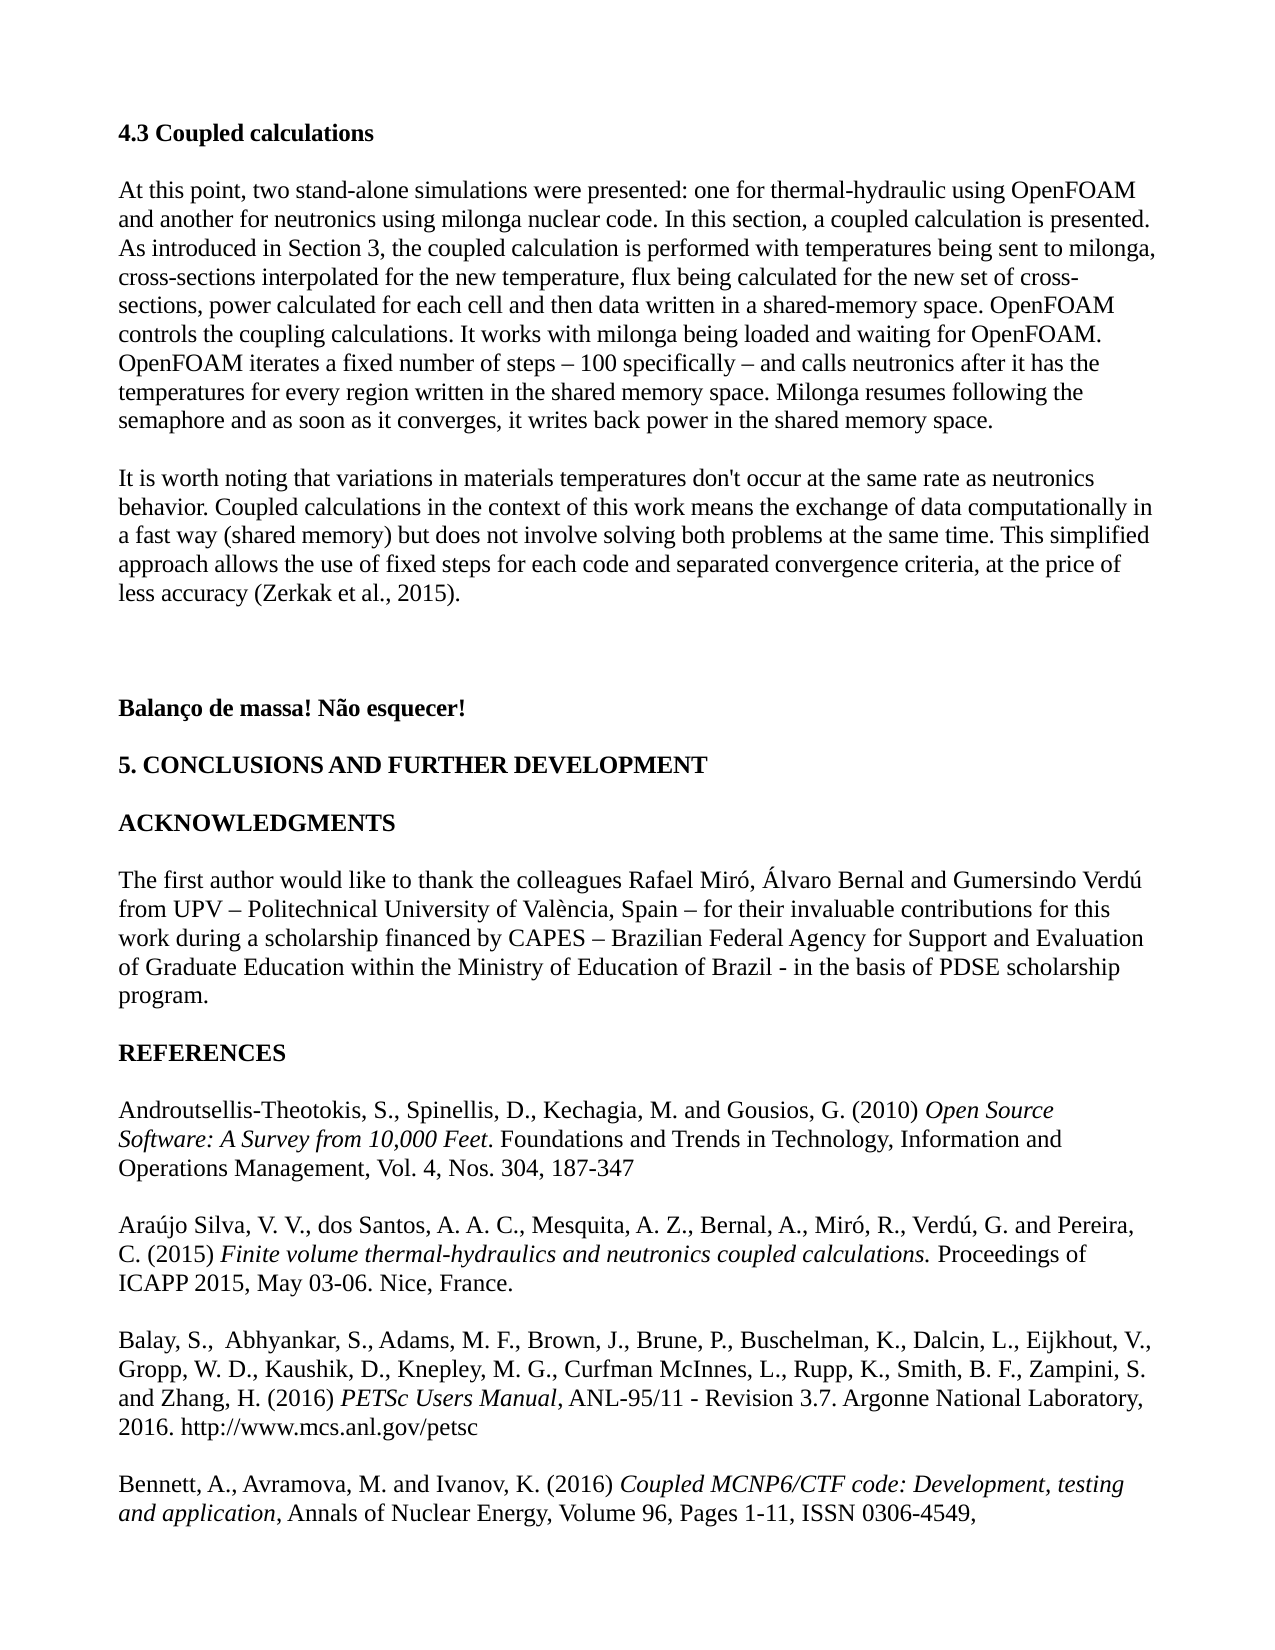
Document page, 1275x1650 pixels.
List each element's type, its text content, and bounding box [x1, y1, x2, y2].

text It is worth noting that variations in materials temperatures don't occur at the same rate as neutronics behavior. Coupled calculations in the context of this work means the exchange of data computationally in a fast way (shared memory) but does not involve solving both problems at the same time. This simplified approach allows the use of fixed steps for each code and separated convergence criteria, at the price of less accuracy (Zerkak et al., 2015). [118, 463, 1157, 607]
text The first author would like to thank the colleagues Rafael Miró, Álvaro Bernal and Gumersindo Verdú from UPV – Politechnical University of València, Spain – for their invaluable contributions for this work during a scholarship financed by CAPES – Brazilian Federal Agency for Support and Evaluation of Graduate Education within the Ministry of Education of Brazil - in the basis of PDSE scholarship program. [118, 866, 1157, 1009]
text Araújo Silva, V. V., dos Santos, A. A. C., Mesquita, A. Z., Bernal, A., Miró, R., Verdú, G. and Pereira, C. (2015) Finite volume thermal-hydraulics and neutronics coupled calculations. Proceedings of ICAPP 2015, May 03-06. Nice, France. [118, 1211, 1157, 1297]
text REFERENCES [118, 1038, 1157, 1067]
text Androutsellis-Theotokis, S., Spinellis, D., Kechagia, M. and Gousios, G. (2010) Open Source Software: A Survey from 10,000 Feet. Foundations and Trends in Technology, Information and Operations Management, Vol. 4, Nos. 304, 187-347 [118, 1096, 1157, 1182]
text At this point, two stand-alone simulations were presented: one for thermal-hydraulic using OpenFOAM and another for neutronics using milonga nuclear code. In this section, a coupled calculation is presented. As introduced in Section 3, the coupled calculation is performed with temperatures being sent to milonga, cross-sections interpolated for the new temperature, flux being calculated for the new set of cross-sections, power calculated for each cell and then data written in a shared-memory space. OpenFOAM controls the coupling calculations. It works with milonga being loaded and waiting for OpenFOAM. OpenFOAM iterates a fixed number of steps – 100 specifically – and calls neutronics after it has the temperatures for every region written in the shared memory space. Milonga resumes following the semaphore and as soon as it converges, it writes back power in the shared memory space. [118, 176, 1157, 434]
text 5. CONCLUSIONS AND FURTHER DEVELOPMENT [118, 751, 1157, 779]
text Balanço de massa! Não esquecer! [118, 693, 1157, 722]
text Bennett, A., Avramova, M. and Ivanov, K. (2016) Coupled MCNP6/CTF code: Development, testing and application, Annals of Nuclear Energy, Volume 96, Pages 1-11, ISSN 0306-4549, [118, 1469, 1157, 1527]
text Balay, S., Abhyankar, S., Adams, M. F., Brown, J., Brune, P., Buschelman, K., Dalcin, L., Eijkhout, V., Gropp, W. D., Kaushik, D., Knepley, M. G., Curfman McInnes, L., Rupp, K., Smith, B. F., Zampini, S. and Zhang, H. (2016) PETSc Users Manual, ANL-95/11 - Revision 3.7. Argonne National Laboratory, 2016. http://www.mcs.anl.gov/petsc [118, 1326, 1157, 1441]
text ACKNOWLEDGMENTS [118, 808, 1157, 837]
text 4.3 Coupled calculations [118, 118, 1157, 147]
